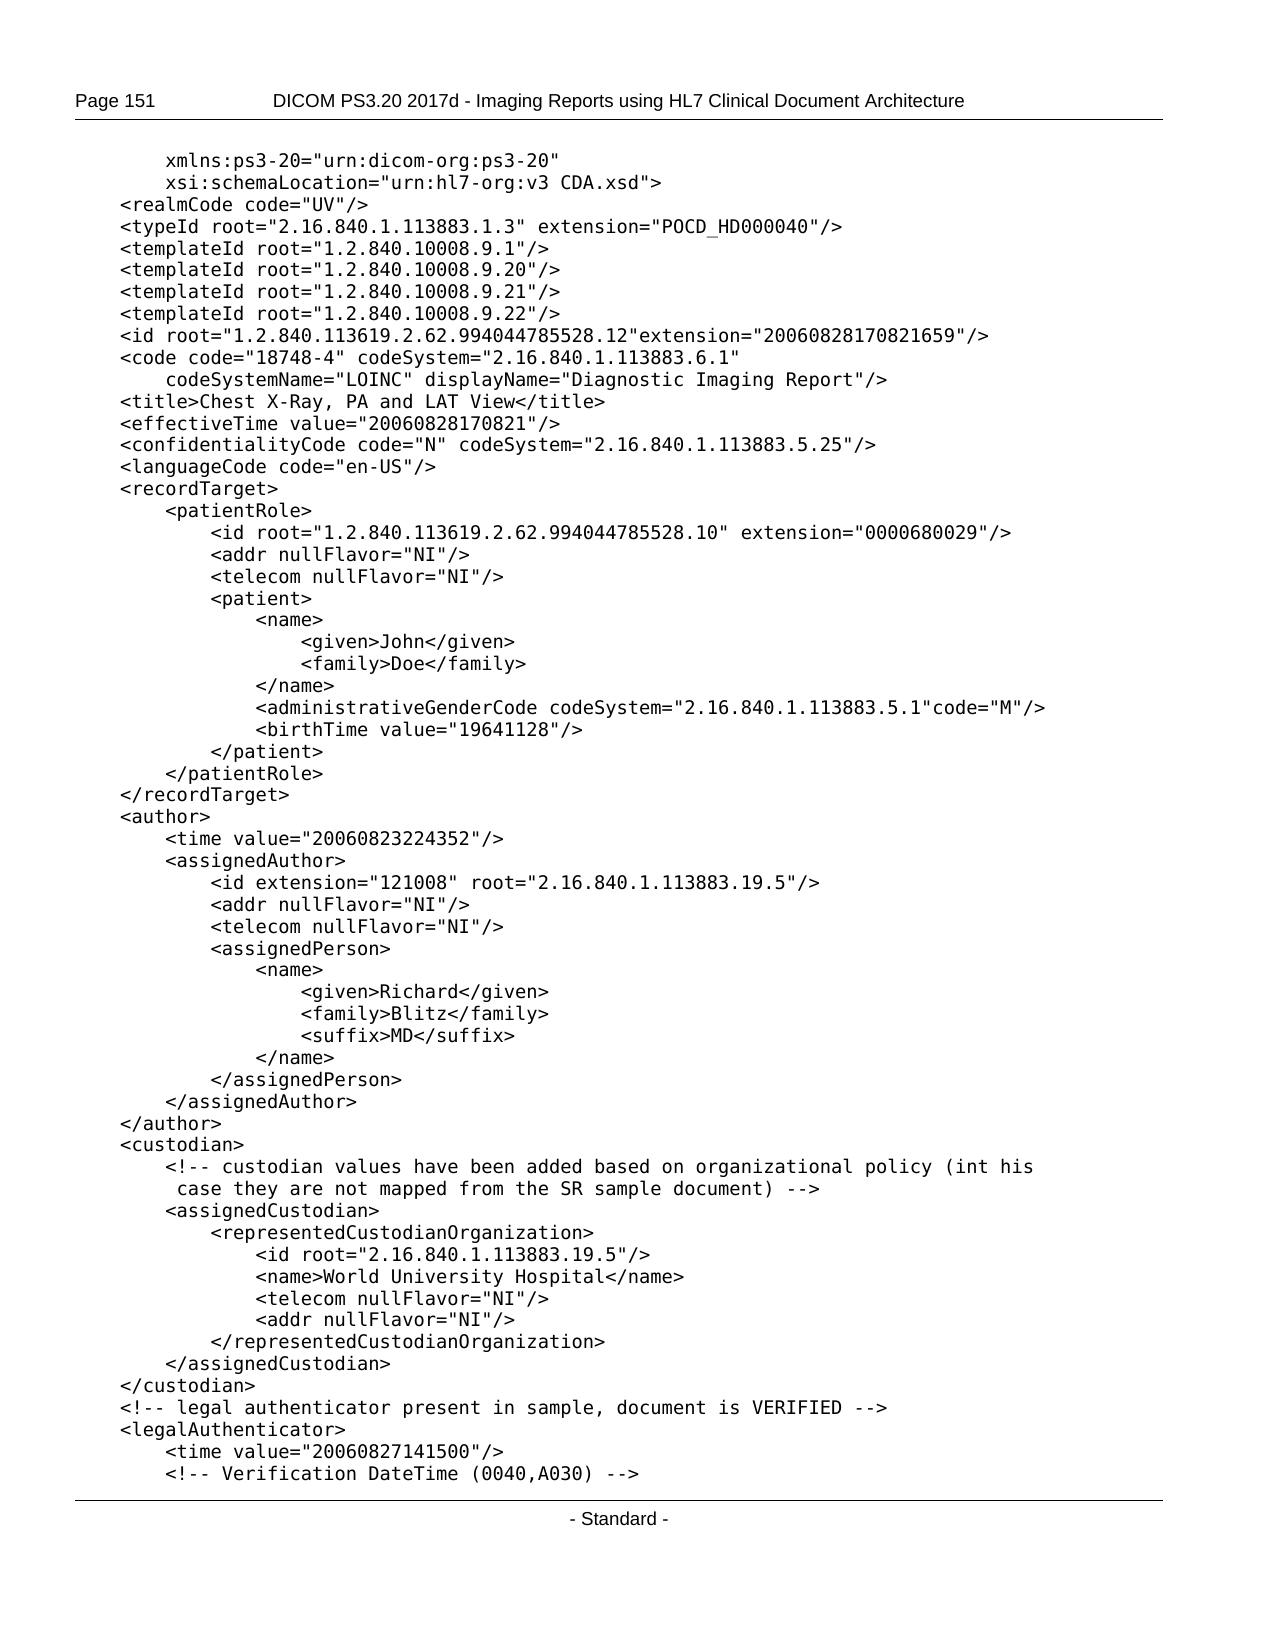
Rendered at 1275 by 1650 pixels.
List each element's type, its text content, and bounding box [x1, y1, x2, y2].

text xmlns:ps3-20="urn:dicom-org:ps3-20" xsi:schemaLocation="urn:hl7-org:v3 CDA.xsd"> <realmCode code="UV"/> <typeId root="2.16.840.1.113883.1.3" extension="POCD_HD000040"/> <templateId root="1.2.840.10008.9.1"/> <templateId root="1.2.840.10008.9.20"/> <templateId root="1.2.840.10008.9.21"/> <templateId root="1.2.840.10008.9.22"/> <id root="1.2.840.113619.2.62.994044785528.12"extension="20060828170821659"/> <code code="18748-4" codeSystem="2.16.840.1.113883.6.1" codeSystemName="LOINC" displayName="Diagnostic Imaging Report"/> <title>Chest X-Ray, PA and LAT View</title> <effectiveTime value="20060828170821"/> <confidentialityCode code="N" codeSystem="2.16.840.1.113883.5.25"/> <languageCode code="en-US"/> <recordTarget> <patientRole> <id root="1.2.840.113619.2.62.994044785528.10" extension="0000680029"/> <addr nullFlavor="NI"/> <telecom nullFlavor="NI"/> <patient> <name> <given>John</given> <family>Doe</family> </name> <administrativeGenderCode codeSystem="2.16.840.1.113883.5.1"code="M"/> <birthTime value="19641128"/> </patient> </patientRole> </recordTarget> <author> <time value="20060823224352"/> <assignedAuthor> <id extension="121008" root="2.16.840.1.113883.19.5"/> <addr nullFlavor="NI"/> <telecom nullFlavor="NI"/> <assignedPerson> <name> <given>Richard</given> <family>Blitz</family> <suffix>MD</suffix> </name> </assignedPerson> </assignedAuthor> </author> <custodian> <!-- custodian values have been added based on organizational policy (int his case they are not mapped from the SR sample document) --> <assignedCustodian> <representedCustodianOrganization> <id root="2.16.840.1.113883.19.5"/> <name>World University Hospital</name> <telecom nullFlavor="NI"/> <addr nullFlavor="NI"/> </representedCustodianOrganization> </assignedCustodian> </custodian> <!-- legal authenticator present in sample, document is VERIFIED --> <legalAuthenticator> <time value="20060827141500"/> <!-- Verification DateTime (0040,A030) --> [75, 150, 1162, 1484]
